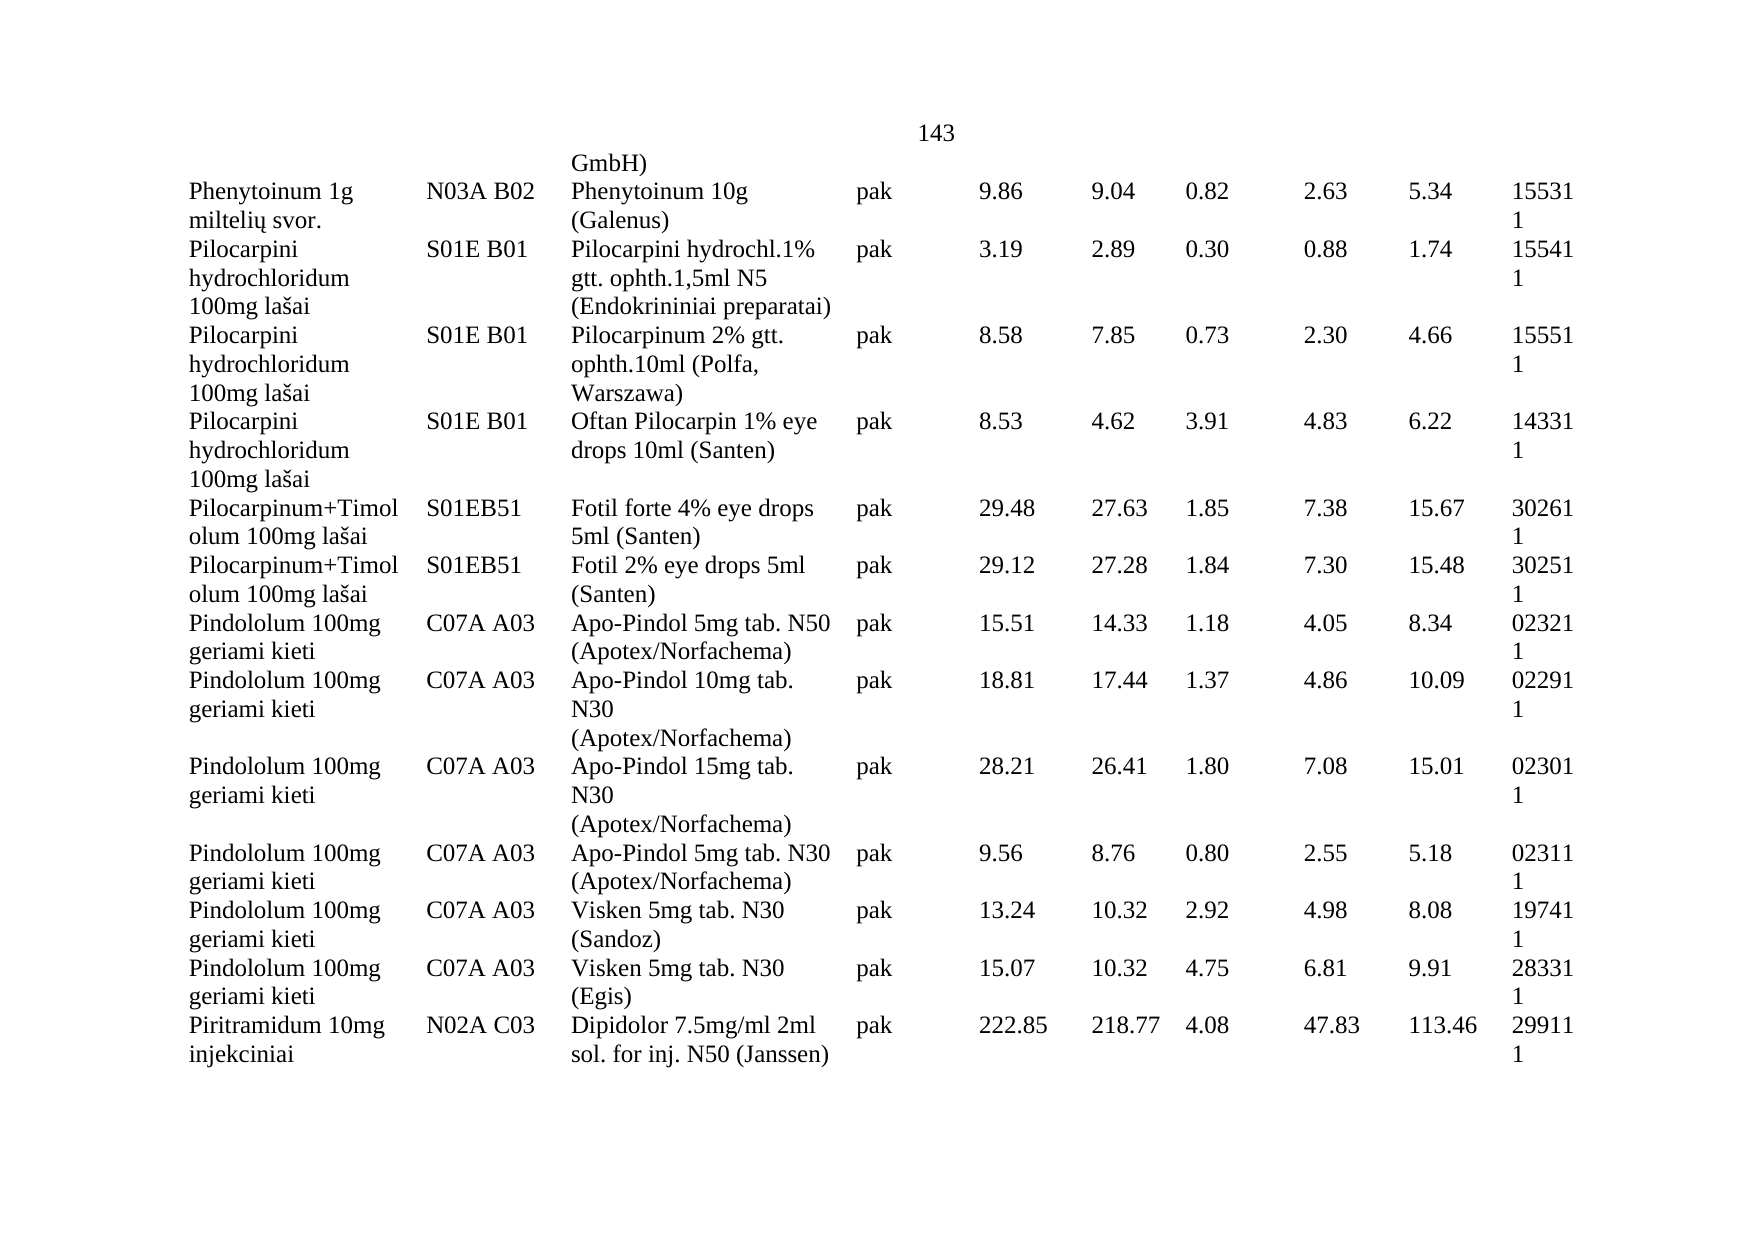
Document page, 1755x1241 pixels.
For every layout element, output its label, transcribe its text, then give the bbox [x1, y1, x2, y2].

table_cell Apo-Pindol 15mg tab. N30 (Apotex/Norfachema) [560, 751, 845, 838]
table_cell S01E B01 [415, 406, 559, 493]
table_cell Pilocarpinum+Timololum 100mg lašai [177, 550, 415, 608]
table_cell Pindololum 100mg geriami kieti [177, 608, 415, 665]
table_cell [1500, 148, 1589, 176]
table_cell 143311 [1500, 406, 1589, 493]
table_cell 2.63 [1293, 176, 1397, 234]
table_cell 2.30 [1293, 320, 1397, 406]
table_cell pak [845, 550, 968, 608]
table_cell Visken 5mg tab. N30 (Sandoz) [560, 895, 845, 953]
table_cell [1589, 176, 1595, 234]
table_cell 4.62 [1080, 406, 1174, 493]
table_cell 4.05 [1293, 608, 1397, 665]
table_cell 4.98 [1293, 895, 1397, 953]
table_cell pak [845, 751, 968, 838]
table_cell 6.81 [1293, 953, 1397, 1010]
table_cell 2.89 [1080, 234, 1174, 320]
table_cell [1589, 234, 1595, 320]
table_cell Pilocarpini hydrochloridum 100mg lašai [177, 234, 415, 320]
table_cell 27.28 [1080, 550, 1174, 608]
table_cell 302511 [1500, 550, 1589, 608]
table_cell 26.41 [1080, 751, 1174, 838]
table_cell 18.81 [968, 665, 1080, 751]
table_cell [1174, 148, 1292, 176]
table_cell 218.77 [1080, 1010, 1174, 1068]
table_cell 3.91 [1174, 406, 1292, 493]
table_cell 299111 [1500, 1010, 1589, 1068]
table_cell Oftan Pilocarpin 1% eye drops 10ml (Santen) [560, 406, 845, 493]
table_cell S01E B01 [415, 320, 559, 406]
table_cell Pilocarpini hydrochloridum 100mg lašai [177, 406, 415, 493]
table_cell Apo-Pindol 5mg tab. N50 (Apotex/Norfachema) [560, 608, 845, 665]
table_cell 0.80 [1174, 838, 1292, 895]
table_cell 10.32 [1080, 895, 1174, 953]
table_cell [1080, 148, 1174, 176]
table_cell 8.76 [1080, 838, 1174, 895]
table_cell Pilocarpini hydrochl.1% gtt. ophth.1,5ml N5 (Endokrininiai preparatai) [560, 234, 845, 320]
table_cell 0.88 [1293, 234, 1397, 320]
table_cell 14.33 [1080, 608, 1174, 665]
table_cell 283311 [1500, 953, 1589, 1010]
table_cell 15.01 [1397, 751, 1500, 838]
table_cell [1589, 493, 1595, 550]
table_cell 197411 [1500, 895, 1589, 953]
table_cell 4.75 [1174, 953, 1292, 1010]
table_cell pak [845, 493, 968, 550]
table_cell 7.38 [1293, 493, 1397, 550]
table_cell 28.21 [968, 751, 1080, 838]
table_cell 7.85 [1080, 320, 1174, 406]
table_cell 4.83 [1293, 406, 1397, 493]
table_cell Phenytoinum 1g miltelių svor. [177, 176, 415, 234]
table_cell 7.08 [1293, 751, 1397, 838]
table_cell pak [845, 895, 968, 953]
table_cell [845, 148, 968, 176]
table_cell pak [845, 665, 968, 751]
table_cell 222.85 [968, 1010, 1080, 1068]
table_cell [1589, 1010, 1595, 1068]
table_cell Visken 5mg tab. N30 (Egis) [560, 953, 845, 1010]
table_cell S01E B01 [415, 234, 559, 320]
table_cell 8.58 [968, 320, 1080, 406]
table_cell Pindololum 100mg geriami kieti [177, 665, 415, 751]
table_cell Phenytoinum 10g (Galenus) [560, 176, 845, 234]
table_cell 1.85 [1174, 493, 1292, 550]
table_cell [1589, 751, 1595, 838]
table_cell 9.56 [968, 838, 1080, 895]
table_cell Pindololum 100mg geriami kieti [177, 751, 415, 838]
table_cell [1397, 148, 1500, 176]
table_cell S01EB51 [415, 550, 559, 608]
table_cell 47.83 [1293, 1010, 1397, 1068]
table_cell [968, 148, 1080, 176]
table_cell 155311 [1500, 176, 1589, 234]
table_cell 1.37 [1174, 665, 1292, 751]
table_cell [1589, 550, 1595, 608]
table_cell Fotil forte 4% eye drops 5ml (Santen) [560, 493, 845, 550]
table_cell [1589, 953, 1595, 1010]
table_cell 3.19 [968, 234, 1080, 320]
table_cell Pilocarpinum+Timololum 100mg lašai [177, 493, 415, 550]
table_cell 0.73 [1174, 320, 1292, 406]
table_cell 4.08 [1174, 1010, 1292, 1068]
table_cell [1589, 895, 1595, 953]
table_cell 10.32 [1080, 953, 1174, 1010]
table_cell 4.86 [1293, 665, 1397, 751]
table_cell 1.74 [1397, 234, 1500, 320]
table_cell 15.07 [968, 953, 1080, 1010]
table_cell 17.44 [1080, 665, 1174, 751]
table_cell 27.63 [1080, 493, 1174, 550]
table_cell Pindololum 100mg geriami kieti [177, 895, 415, 953]
table_cell 6.22 [1397, 406, 1500, 493]
table_cell 113.46 [1397, 1010, 1500, 1068]
table_cell 5.34 [1397, 176, 1500, 234]
table_cell [1293, 148, 1397, 176]
table_cell 5.18 [1397, 838, 1500, 895]
table_cell 7.30 [1293, 550, 1397, 608]
table_cell 8.08 [1397, 895, 1500, 953]
table_cell N02A C03 [415, 1010, 559, 1068]
table_cell [1589, 608, 1595, 665]
table_cell [1589, 148, 1595, 176]
table_cell [177, 148, 415, 176]
table_cell 0.82 [1174, 176, 1292, 234]
table_cell Fotil 2% eye drops 5ml (Santen) [560, 550, 845, 608]
table_cell pak [845, 406, 968, 493]
table_cell C07A A03 [415, 895, 559, 953]
table_cell 9.86 [968, 176, 1080, 234]
table_cell 2.55 [1293, 838, 1397, 895]
table_cell 023011 [1500, 751, 1589, 838]
table_cell C07A A03 [415, 608, 559, 665]
table_cell N03A B02 [415, 176, 559, 234]
table_cell 1.80 [1174, 751, 1292, 838]
table_cell 13.24 [968, 895, 1080, 953]
table_cell [1589, 406, 1595, 493]
table_cell Pindololum 100mg geriami kieti [177, 953, 415, 1010]
table_cell 023211 [1500, 608, 1589, 665]
table_cell pak [845, 608, 968, 665]
table_cell S01EB51 [415, 493, 559, 550]
table_cell 2.92 [1174, 895, 1292, 953]
table_cell pak [845, 176, 968, 234]
table_cell pak [845, 953, 968, 1010]
table_cell [415, 148, 559, 176]
table_cell 29.12 [968, 550, 1080, 608]
table_cell 29.48 [968, 493, 1080, 550]
table_cell [1589, 838, 1595, 895]
table_cell Pindololum 100mg geriami kieti [177, 838, 415, 895]
table_cell 15.67 [1397, 493, 1500, 550]
table_cell Apo-Pindol 10mg tab. N30 (Apotex/Norfachema) [560, 665, 845, 751]
table_cell 9.91 [1397, 953, 1500, 1010]
table_cell 9.04 [1080, 176, 1174, 234]
table_cell 155411 [1500, 234, 1589, 320]
table_cell pak [845, 838, 968, 895]
table_cell pak [845, 1010, 968, 1068]
table_cell 8.53 [968, 406, 1080, 493]
table_cell 155511 [1500, 320, 1589, 406]
table_cell 1.84 [1174, 550, 1292, 608]
table_cell Pilocarpini hydrochloridum 100mg lašai [177, 320, 415, 406]
table_cell pak [845, 234, 968, 320]
table_cell Apo-Pindol 5mg tab. N30 (Apotex/Norfachema) [560, 838, 845, 895]
table_cell C07A A03 [415, 838, 559, 895]
table_cell 8.34 [1397, 608, 1500, 665]
table_cell Piritramidum 10mg injekciniai [177, 1010, 415, 1068]
table_cell [1589, 665, 1595, 751]
table_cell 022911 [1500, 665, 1589, 751]
table_cell 302611 [1500, 493, 1589, 550]
table_cell 4.66 [1397, 320, 1500, 406]
table_cell [1589, 320, 1595, 406]
table_cell C07A A03 [415, 751, 559, 838]
table_cell 10.09 [1397, 665, 1500, 751]
table_cell Pilocarpinum 2% gtt. ophth.10ml (Polfa, Warszawa) [560, 320, 845, 406]
table_cell 023111 [1500, 838, 1589, 895]
table_cell 15.48 [1397, 550, 1500, 608]
table_cell C07A A03 [415, 665, 559, 751]
table_cell C07A A03 [415, 953, 559, 1010]
table_cell 1.18 [1174, 608, 1292, 665]
table_cell Dipidolor 7.5mg/ml 2ml sol. for inj. N50 (Janssen) [560, 1010, 845, 1068]
table_cell 0.30 [1174, 234, 1292, 320]
table_cell pak [845, 320, 968, 406]
table_cell 15.51 [968, 608, 1080, 665]
table_cell GmbH) [560, 148, 845, 176]
